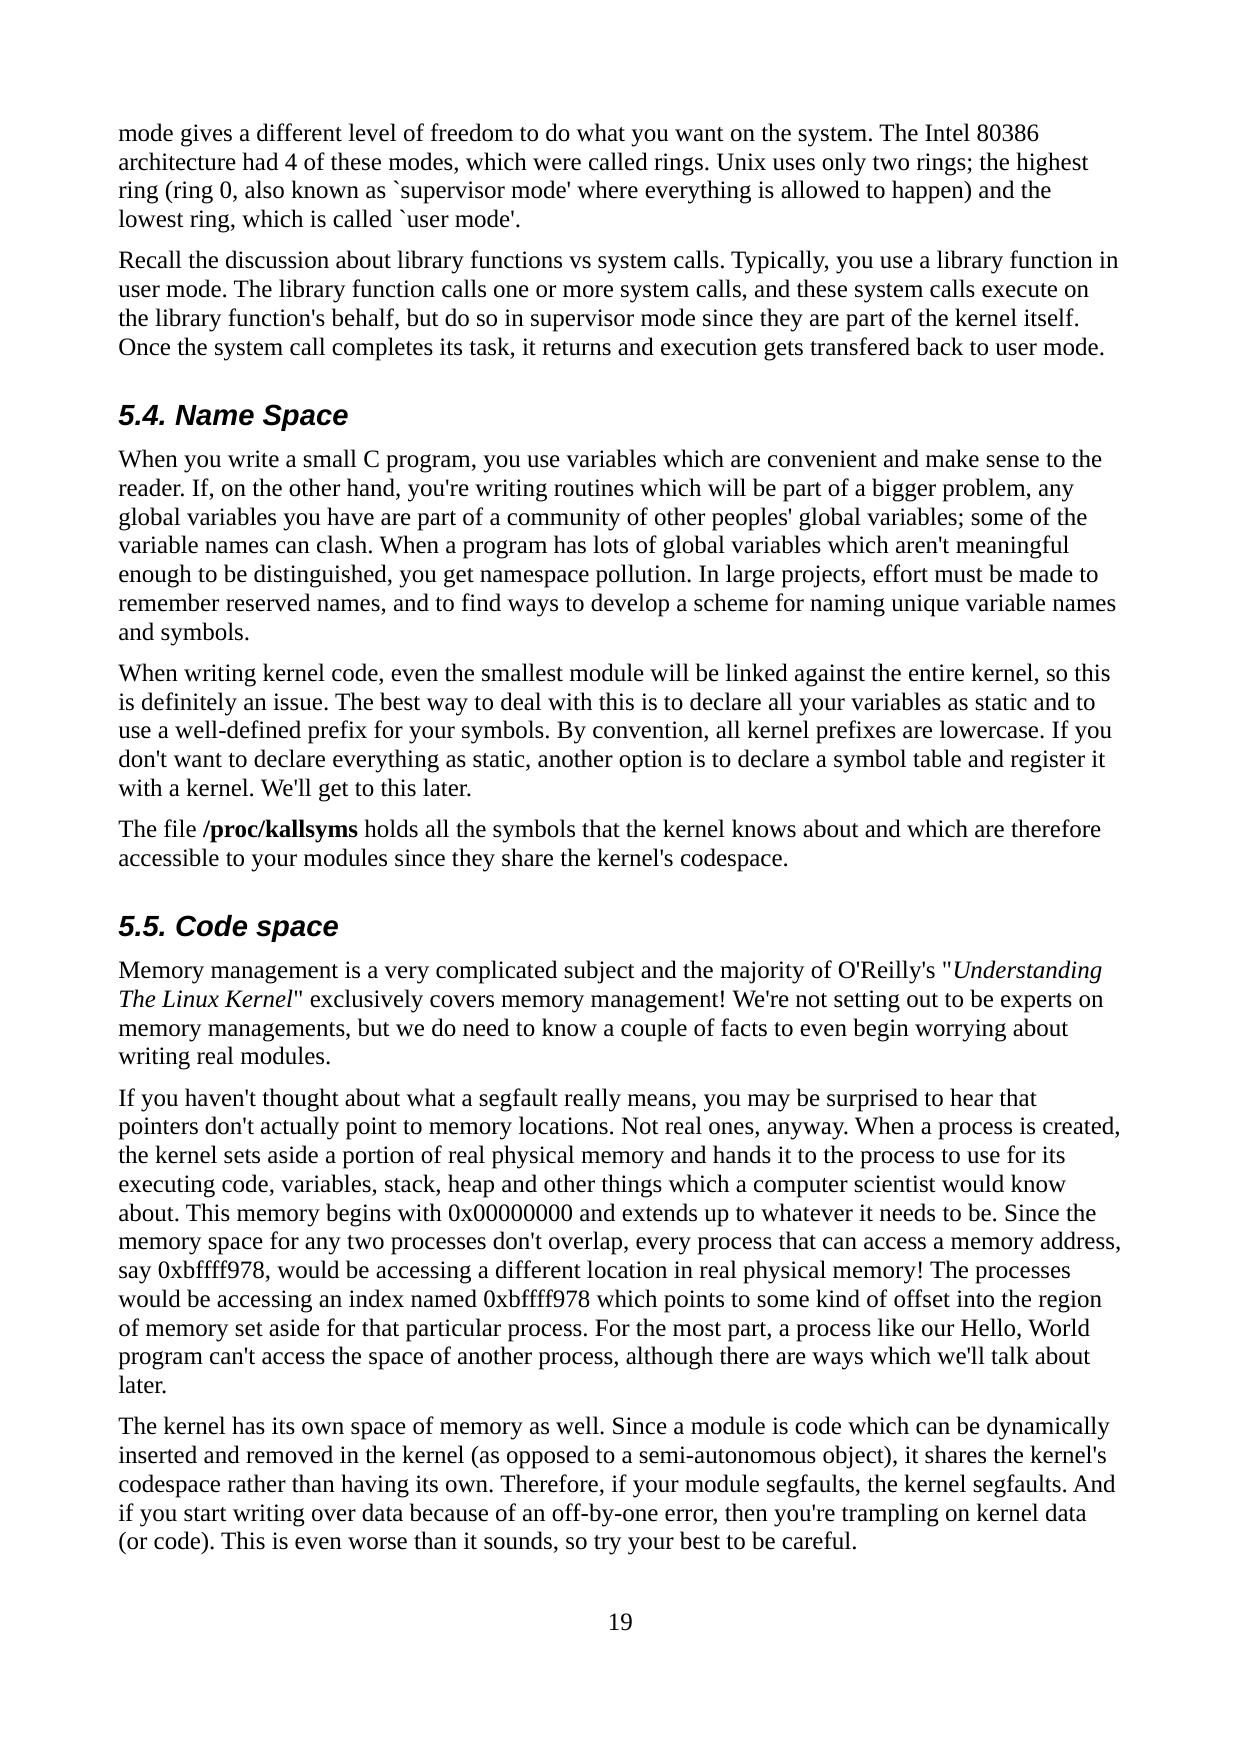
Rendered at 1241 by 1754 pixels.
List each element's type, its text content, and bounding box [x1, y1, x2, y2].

text Recall the discussion about library functions vs system calls. Typically, you use a library function in user mode. The library function calls one or more system calls, and these system calls execute on the library function's behalf, but do so in supervisor mode since they are part of the kernel itself. Once the system call completes its task, it returns and execution gets transfered back to user mode. [118, 246, 1122, 361]
subtitle Name Space [118, 398, 1122, 432]
text mode gives a different level of freedom to do what you want on the system. The Intel 80386 architecture had 4 of these modes, which were called rings. Unix uses only two rings; the highest ring (ring 0, also known as `supervisor mode' where everything is allowed to happen) and the lowest ring, which is called `user mode'. [118, 118, 1122, 233]
text Memory management is a very complicated subject and the majority of O'Reilly's "Understanding The Linux Kernel" exclusively covers memory management! We're not setting out to be experts on memory managements, but we do need to know a couple of facts to even begin worrying about writing real modules. [118, 955, 1122, 1070]
text When you write a small C program, you use variables which are convenient and make sense to the reader. If, on the other hand, you're writing routines which will be part of a bigger problem, any global variables you have are part of a community of other peoples' global variables; some of the variable names can clash. When a program has lots of global variables which aren't meaningful enough to be distinguished, you get namespace pollution. In large projects, effort must be made to remember reserved names, and to find ways to develop a scheme for naming unique variable names and symbols. [118, 444, 1122, 645]
subtitle Code space [118, 909, 1122, 943]
text If you haven't thought about what a segfault really means, you may be surprised to hear that pointers don't actually point to memory locations. Not real ones, anyway. When a process is created, the kernel sets aside a portion of real physical memory and hands it to the process to use for its executing code, variables, stack, heap and other things which a computer scientist would know about. This memory begins with 0x00000000 and extends up to whatever it needs to be. Since the memory space for any two processes don't overlap, every process that can access a memory address, say 0xbffff978, would be accessing a different location in real physical memory! The processes would be accessing an index named 0xbffff978 which points to some kind of offset into the region of memory set aside for that particular process. For the most part, a process like our Hello, World program can't access the space of another process, although there are ways which we'll talk about later. [118, 1083, 1122, 1399]
text When writing kernel code, even the smallest module will be linked against the entire kernel, so this is definitely an issue. The best way to deal with this is to declare all your variables as static and to use a well-defined prefix for your symbols. By convention, all kernel prefixes are lowercase. If you don't want to declare everything as static, another option is to declare a symbol table and register it with a kernel. We'll get to this later. [118, 658, 1122, 802]
text The kernel has its own space of memory as well. Since a module is code which can be dynamically inserted and removed in the kernel (as opposed to a semi-autonomous object), it shares the kernel's codespace rather than having its own. Therefore, if your module segfaults, the kernel segfaults. And if you start writing over data because of an off-by-one error, then you're trampling on kernel data (or code). This is even worse than it sounds, so try your best to be careful. [118, 1411, 1122, 1555]
text The file /proc/kallsyms holds all the symbols that the kernel knows about and which are therefore accessible to your modules since they share the kernel's codespace. [118, 814, 1122, 872]
